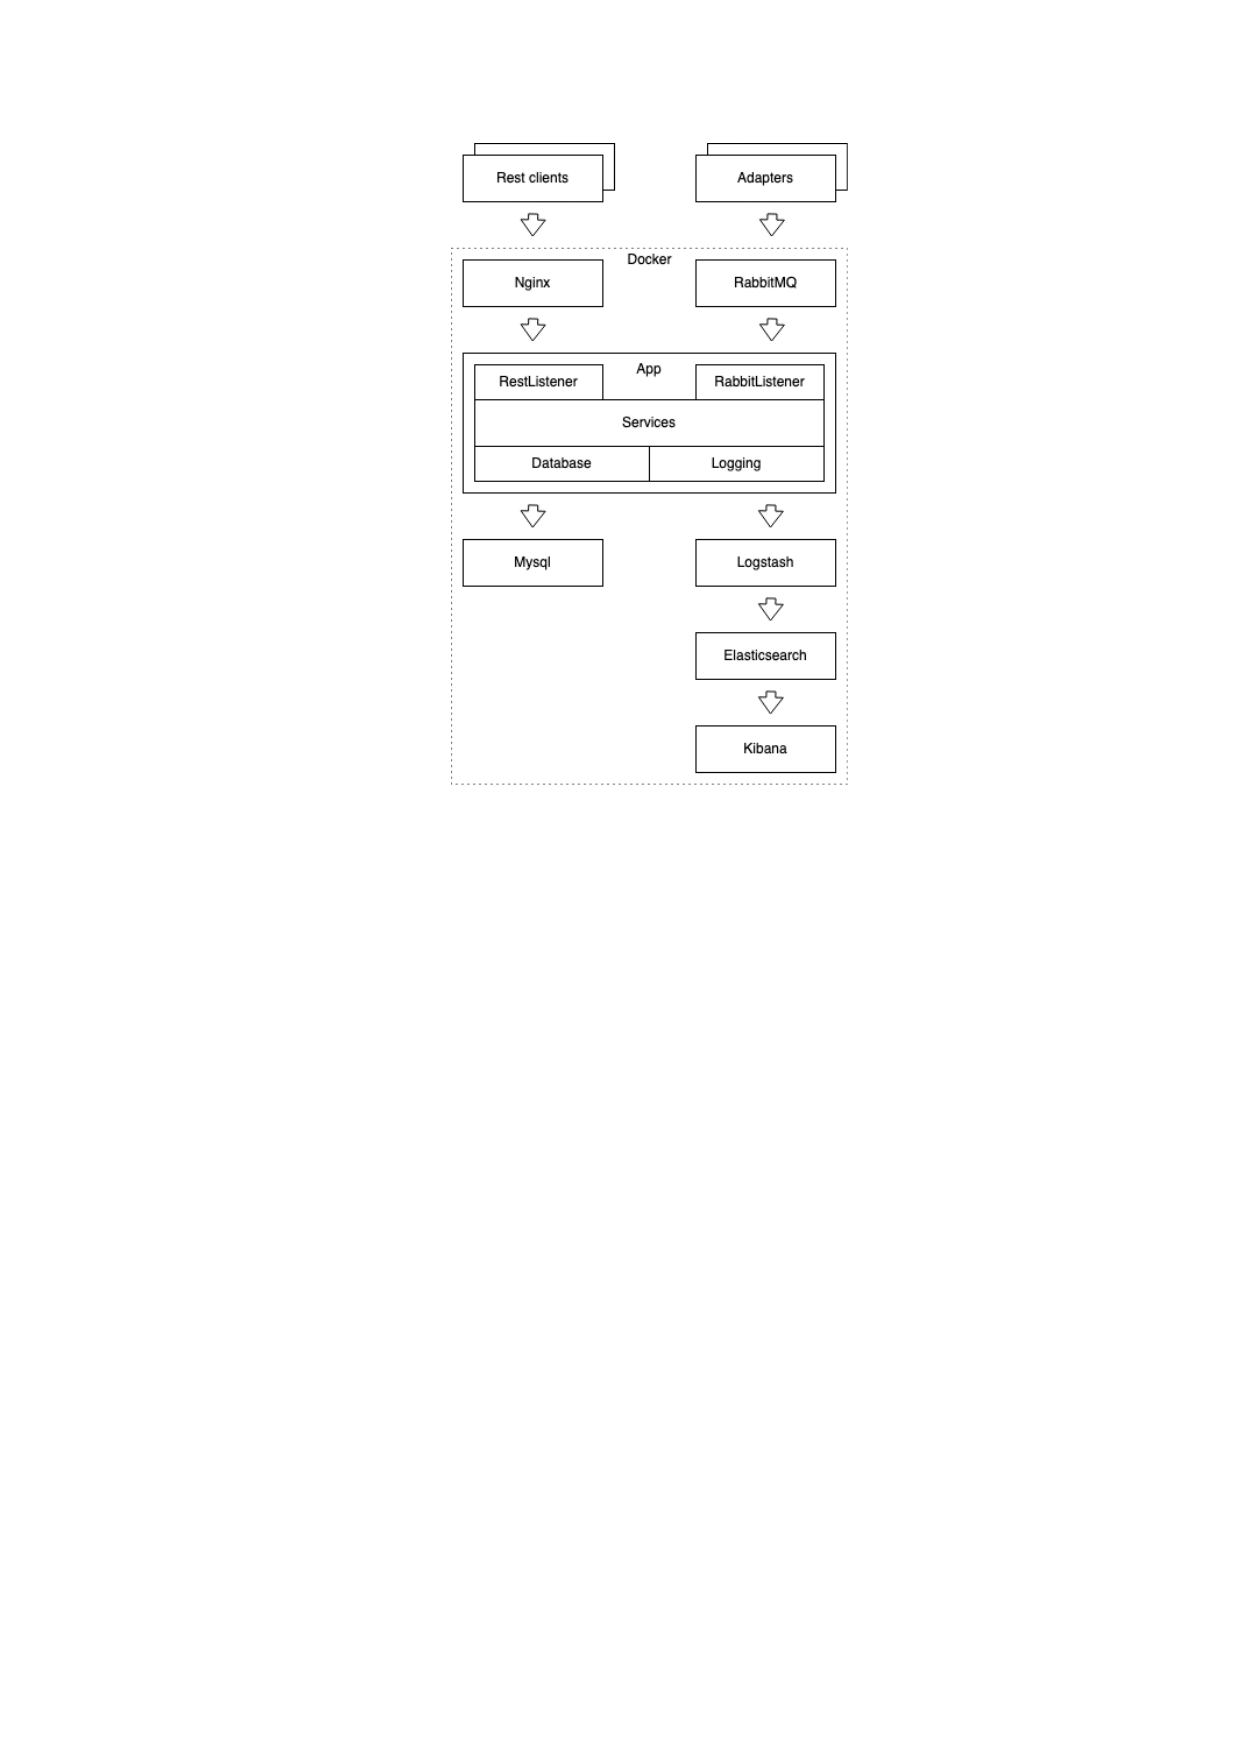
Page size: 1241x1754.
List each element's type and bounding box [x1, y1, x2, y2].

picture [451, 143, 848, 786]
